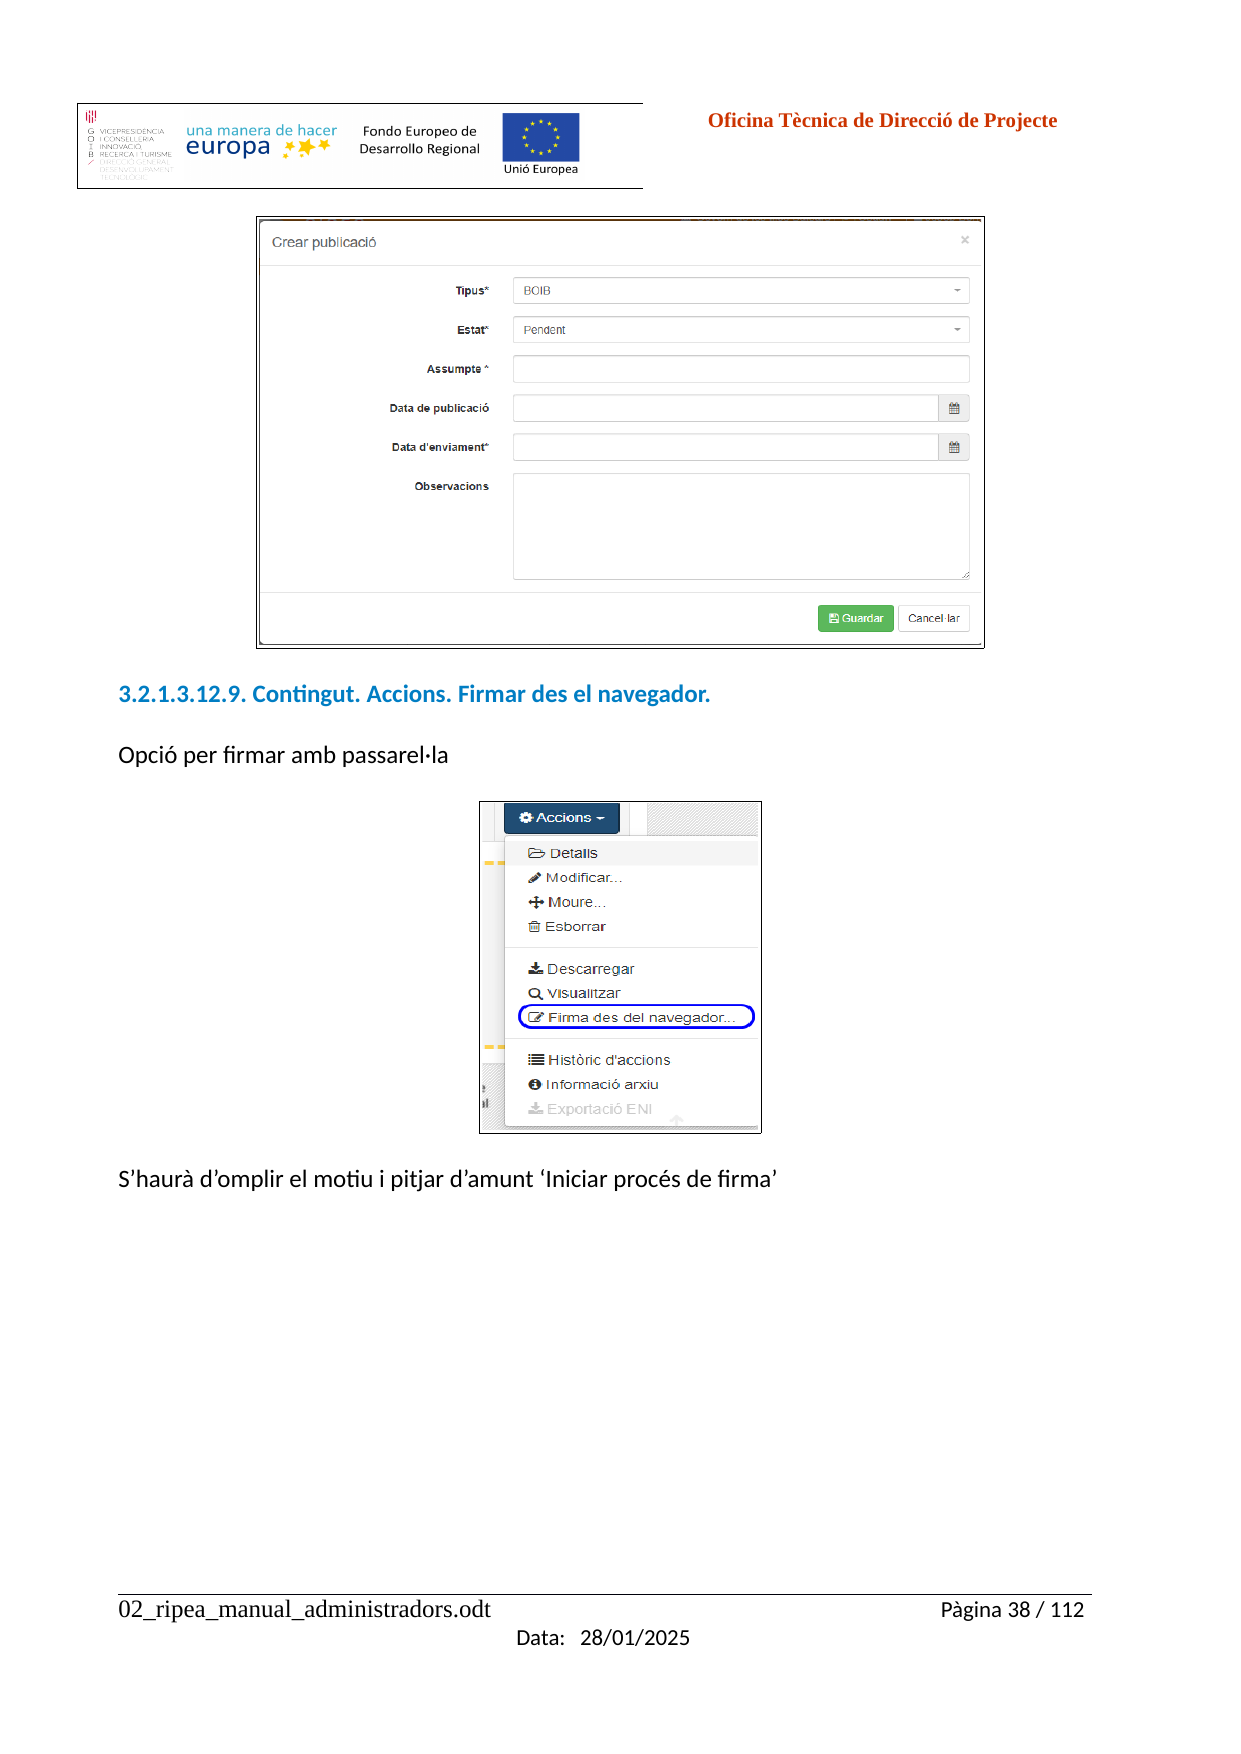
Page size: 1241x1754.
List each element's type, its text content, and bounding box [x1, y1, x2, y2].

picture [184, 108, 585, 182]
subtitle 3.2.1.3.12.9. Contingut. Accions. Firmar des el navegador. [118, 678, 1122, 709]
text S’haurà d’omplir el motiu i pitjar d’amunt ‘Iniciar procés de firma’ [118, 1163, 1122, 1194]
picture [482, 803, 758, 1130]
picture [259, 219, 982, 645]
text Opció per firmar amb passarel·la [118, 739, 1122, 770]
picture [82, 108, 178, 182]
